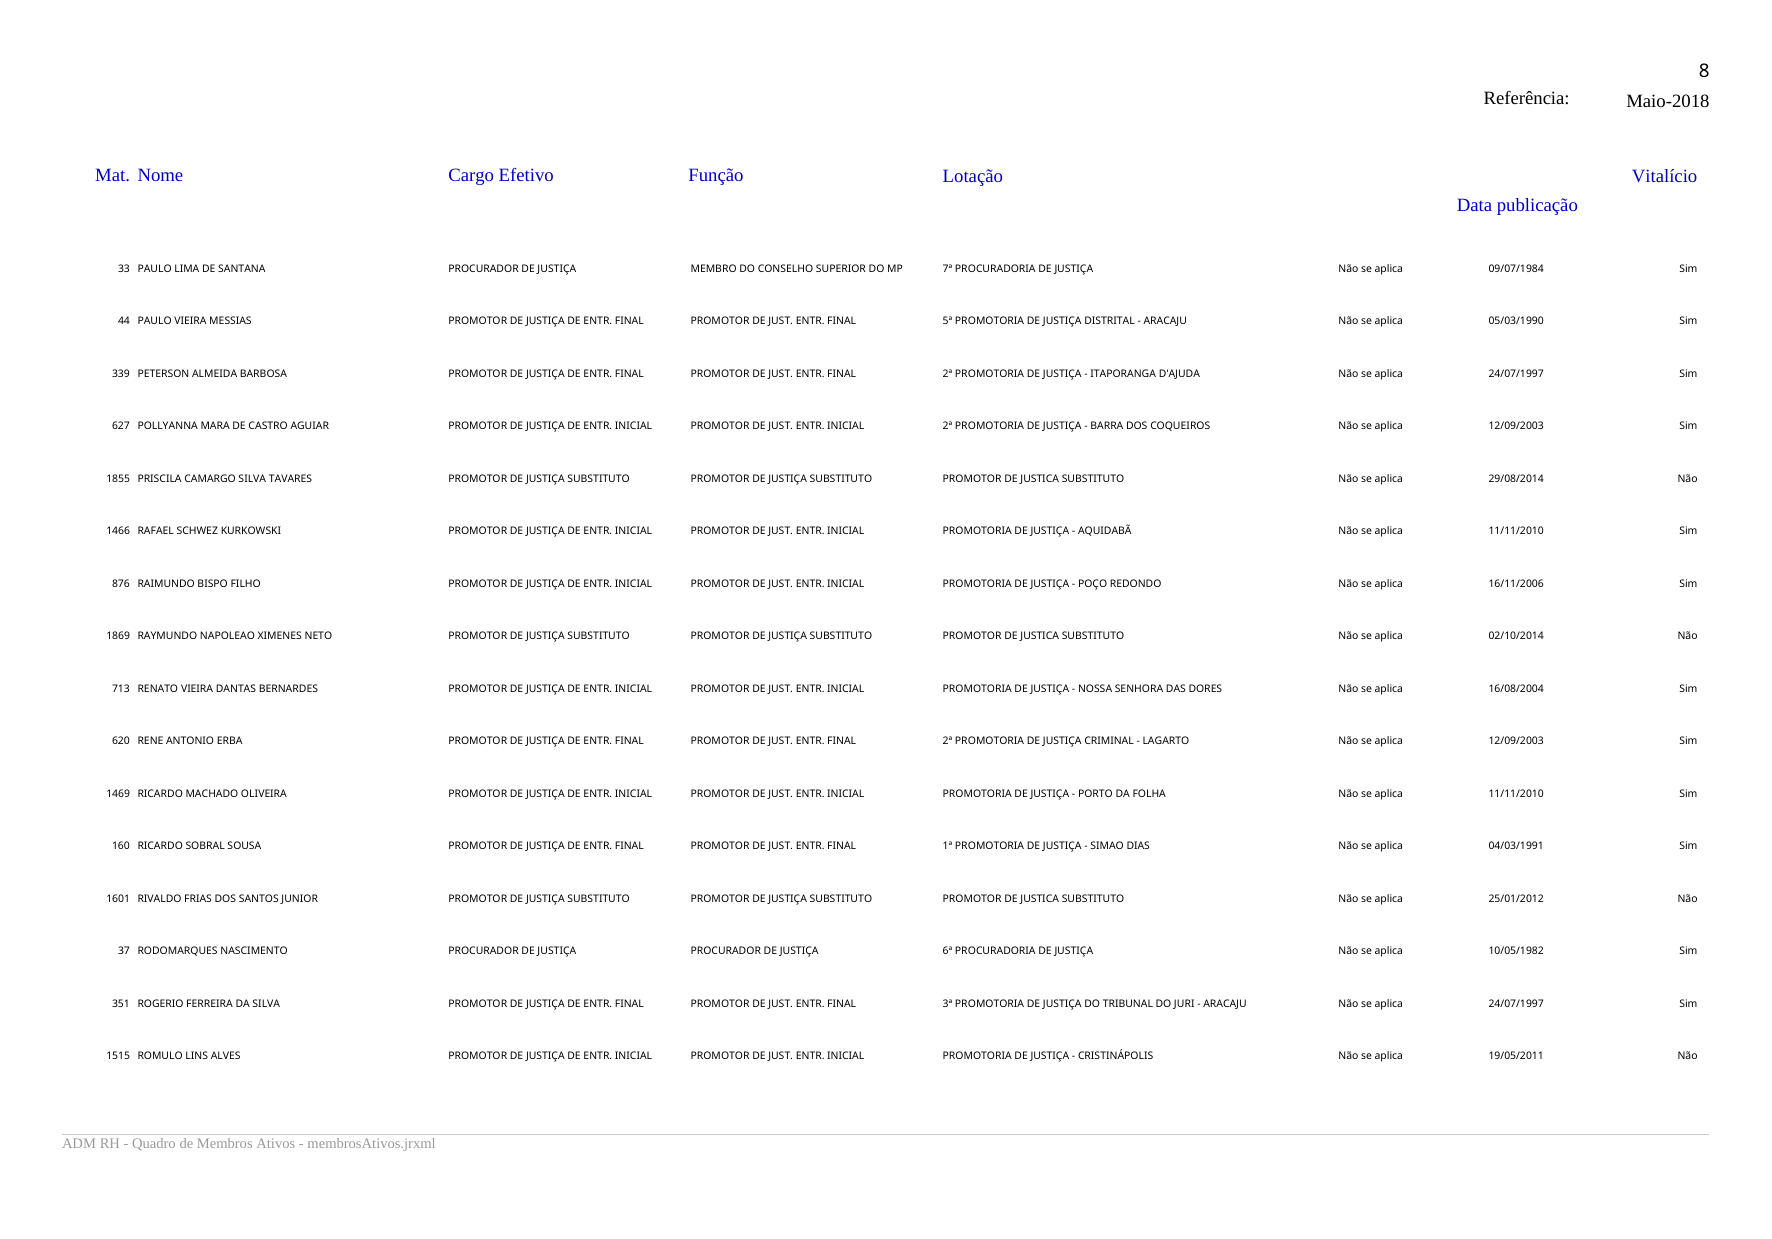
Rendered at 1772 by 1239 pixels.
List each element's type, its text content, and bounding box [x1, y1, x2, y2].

table_cell PROMOTOR DE JUSTIÇA DE ENTR. FINAL [448, 838, 682, 883]
table_cell [936, 447, 942, 463]
table_cell [1333, 838, 1338, 867]
table_cell [1333, 891, 1338, 919]
table_cell [442, 523, 448, 552]
table_cell [682, 762, 690, 778]
table_cell [936, 681, 942, 709]
table_cell [1333, 628, 1338, 657]
table_cell [1581, 838, 1586, 867]
table_cell [130, 313, 137, 342]
table_cell 1869 [68, 628, 130, 657]
table_cell [1697, 1024, 1771, 1041]
table_cell 1515 [68, 1048, 130, 1077]
table_cell [682, 681, 690, 709]
table_cell [0, 778, 1771, 786]
table_cell [682, 628, 690, 657]
table_cell [1041, 195, 1454, 244]
table_cell 620 [68, 733, 130, 762]
table_cell [682, 576, 690, 604]
table_cell [936, 786, 942, 814]
table_cell Lotação [943, 165, 1041, 244]
table_cell [682, 919, 690, 936]
table_cell [1581, 943, 1586, 972]
table_cell PROMOTOR DE JUSTIÇA DE ENTR. INICIAL [448, 681, 682, 726]
table_cell [442, 814, 448, 831]
table_cell [936, 762, 942, 778]
table_cell [1581, 1048, 1586, 1077]
table_cell [202, 195, 448, 244]
table_cell [442, 447, 448, 463]
table_cell [442, 1048, 448, 1077]
table_cell 37 [68, 943, 130, 972]
table_cell [1333, 867, 1338, 883]
table_cell PROMOTOR DE JUSTIÇA SUBSTITUTO [448, 628, 682, 673]
table_cell [130, 1048, 137, 1077]
table_cell PROMOTOR DE JUST. ENTR. INICIAL [690, 576, 936, 621]
table_cell [442, 762, 448, 778]
table_cell [1581, 786, 1586, 814]
table_cell Não se aplica [1338, 523, 1451, 568]
table_cell PROMOTOR DE JUSTIÇA DE ENTR. FINAL [448, 366, 682, 411]
table_cell [442, 313, 448, 342]
table_cell [442, 628, 448, 657]
table_cell PROMOTOR DE JUSTIÇA SUBSTITUTO [448, 891, 682, 936]
table_cell [682, 418, 690, 447]
table_cell [0, 604, 137, 621]
table_cell 44 [68, 313, 130, 342]
table_cell PROMOTOR DE JUSTIÇA DE ENTR. INICIAL [448, 418, 682, 463]
table_cell 12/09/2003 [1451, 733, 1581, 778]
table_cell PROMOTOR DE JUST. ENTR. FINAL [690, 313, 936, 358]
table_cell [1709, 1134, 1771, 1158]
table_cell PROMOTOR DE JUST. ENTR. INICIAL [690, 1048, 936, 1093]
table_cell [1697, 394, 1771, 411]
table_cell [1333, 996, 1338, 1024]
table_cell [130, 681, 137, 709]
table_cell PROMOTOR DE JUST. ENTR. INICIAL [690, 418, 936, 463]
table_cell [1333, 523, 1338, 552]
table_cell 876 [68, 576, 130, 604]
table_cell [936, 366, 942, 394]
table_cell [442, 919, 448, 936]
table_cell [682, 814, 690, 831]
table_cell [682, 447, 690, 463]
table_cell [130, 523, 137, 552]
table_cell 1466 [68, 523, 130, 552]
table_cell [1697, 165, 1771, 193]
table_cell [682, 313, 690, 342]
table_cell [1697, 366, 1771, 394]
table_cell [0, 838, 68, 867]
table_cell [130, 261, 137, 289]
table_cell [0, 516, 1771, 523]
table_cell [766, 195, 942, 244]
table_cell [442, 891, 448, 919]
table_cell PROMOTOR DE JUSTICA SUBSTITUTO [943, 891, 1333, 936]
table_cell 5ª PROMOTORIA DE JUSTIÇA DISTRITAL - ARACAJU [943, 313, 1333, 358]
table_cell [1581, 1077, 1586, 1093]
table_cell [0, 313, 68, 342]
table_cell [130, 418, 137, 447]
table_cell [1581, 313, 1586, 342]
table_cell RAFAEL SCHWEZ KURKOWSKI [137, 523, 442, 568]
table_cell [0, 306, 1771, 313]
table_cell PROMOTORIA DE JUSTIÇA - NOSSA SENHORA DAS DORES [943, 681, 1333, 726]
table_cell PROMOTOR DE JUSTIÇA DE ENTR. INICIAL [448, 1048, 682, 1093]
table_cell [1333, 762, 1338, 778]
table_cell [0, 411, 1771, 418]
table_cell [1697, 289, 1771, 306]
table_cell [0, 709, 137, 726]
table_cell [130, 786, 137, 814]
table_cell ROGERIO FERREIRA DA SILVA [137, 996, 442, 1041]
table_cell [936, 418, 942, 447]
table_cell [1697, 1048, 1771, 1077]
table_cell [936, 943, 942, 972]
table_cell 2ª PROMOTORIA DE JUSTIÇA CRIMINAL - LAGARTO [943, 733, 1333, 778]
table_cell [0, 891, 68, 919]
table_cell [442, 552, 448, 568]
table_cell [682, 342, 690, 358]
table_cell PROMOTORIA DE JUSTIÇA - AQUIDABÃ [943, 523, 1333, 568]
table_cell RAYMUNDO NAPOLEAO XIMENES NETO [137, 628, 442, 673]
table_cell [0, 1093, 1771, 1134]
table_cell [0, 681, 68, 709]
table_cell [936, 709, 942, 726]
table_cell [1697, 681, 1771, 709]
table_cell Não se aplica [1338, 418, 1451, 463]
table_cell [1697, 313, 1771, 342]
table_cell [682, 972, 690, 988]
table_cell [0, 1041, 1771, 1048]
table_cell Não se aplica [1338, 1048, 1451, 1093]
table_cell PROMOTOR DE JUSTIÇA DE ENTR. FINAL [448, 313, 682, 358]
table_cell [1697, 996, 1771, 1024]
table_cell POLLYANNA MARA DE CASTRO AGUIAR [137, 418, 442, 463]
table_cell [936, 499, 942, 516]
table_cell [1333, 576, 1338, 604]
table_cell RENE ANTONIO ERBA [137, 733, 442, 778]
table_cell [0, 499, 137, 516]
table_cell [1697, 867, 1771, 883]
table_cell [936, 814, 942, 831]
table_cell Não se aplica [1338, 471, 1451, 516]
table_cell [1581, 919, 1586, 936]
table_cell Não se aplica [1338, 681, 1451, 726]
table_cell Referência: [1483, 87, 1581, 118]
table_cell Sim [1586, 418, 1697, 463]
table_cell [682, 499, 690, 516]
table_cell [1581, 996, 1586, 1024]
table_cell [0, 358, 1771, 366]
table_cell [0, 996, 68, 1024]
table_cell [1581, 762, 1586, 778]
table_cell [442, 996, 448, 1024]
table_cell [682, 943, 690, 972]
table_cell [1581, 709, 1586, 726]
table_cell [936, 996, 942, 1024]
table_cell [1581, 867, 1586, 883]
table_cell [442, 1077, 448, 1093]
table_cell [442, 366, 448, 394]
table_cell [1697, 972, 1771, 988]
table_cell [0, 786, 68, 814]
table_cell [1333, 604, 1338, 621]
table_cell Sim [1586, 786, 1697, 831]
table_cell [1697, 814, 1771, 831]
table_cell [1697, 709, 1771, 726]
table_cell [682, 604, 690, 621]
table_cell [936, 891, 942, 919]
table_cell PROMOTOR DE JUSTIÇA DE ENTR. FINAL [448, 996, 682, 1041]
table_cell 19/05/2011 [1451, 1048, 1581, 1093]
table_cell [936, 604, 942, 621]
table_cell ROMULO LINS ALVES [137, 1048, 442, 1093]
table_cell [682, 1048, 690, 1077]
table_cell [936, 838, 942, 867]
table_cell [442, 289, 448, 306]
table_cell [130, 628, 137, 657]
table_cell [0, 628, 68, 657]
table_cell [936, 289, 942, 306]
table_cell Maio-2018 [1583, 90, 1709, 118]
table_cell [1697, 342, 1771, 358]
table_cell [0, 988, 1771, 996]
table_cell Sim [1586, 681, 1697, 726]
table_cell [1697, 471, 1771, 499]
table_cell 12/09/2003 [1451, 418, 1581, 463]
table_cell [1697, 552, 1771, 568]
table_cell [1333, 313, 1338, 342]
table_cell PROMOTOR DE JUSTIÇA DE ENTR. INICIAL [448, 523, 682, 568]
table_cell [682, 195, 688, 244]
table_cell [0, 342, 137, 358]
table_cell [1697, 919, 1771, 936]
table_cell Sim [1586, 838, 1697, 883]
table_cell PROMOTOR DE JUSTIÇA SUBSTITUTO [690, 891, 936, 936]
table_cell [0, 121, 1771, 162]
table_cell [682, 394, 690, 411]
table_cell [766, 165, 942, 193]
table_cell [0, 814, 137, 831]
table_cell [936, 313, 942, 342]
table_cell PROMOTOR DE JUSTICA SUBSTITUTO [943, 471, 1333, 516]
table_cell [1581, 604, 1586, 621]
table_cell Não se aplica [1338, 943, 1451, 988]
table_cell [202, 165, 448, 193]
table_cell [442, 943, 448, 972]
table_cell [1581, 342, 1586, 358]
table_cell 05/03/1990 [1451, 313, 1581, 358]
table_cell [1333, 261, 1338, 289]
table_cell [1333, 943, 1338, 972]
table_cell [0, 90, 1483, 118]
table_cell [1333, 1077, 1338, 1093]
table_cell [442, 342, 448, 358]
table_cell [1581, 289, 1586, 306]
table_cell [1333, 1024, 1338, 1041]
table_cell [442, 709, 448, 726]
table_cell [0, 733, 68, 762]
table_cell PROMOTORIA DE JUSTIÇA - CRISTINÁPOLIS [943, 1048, 1333, 1093]
table_cell Não se aplica [1338, 261, 1451, 306]
table_cell RIVALDO FRIAS DOS SANTOS JUNIOR [137, 891, 442, 936]
table_cell [936, 394, 942, 411]
table_cell [1709, 90, 1771, 118]
table_cell [1333, 471, 1338, 499]
table_cell [682, 523, 690, 552]
table_cell [1581, 657, 1586, 673]
table_cell [682, 289, 690, 306]
table_cell [1697, 838, 1771, 867]
table_cell [1333, 552, 1338, 568]
table_cell Não se aplica [1338, 996, 1451, 1041]
table_cell Não se aplica [1338, 576, 1451, 621]
table_cell [936, 523, 942, 552]
table_cell [0, 1077, 137, 1093]
table_cell [130, 576, 137, 604]
table_cell 1ª PROMOTORIA DE JUSTIÇA - SIMAO DIAS [943, 838, 1333, 883]
table_cell [936, 1024, 942, 1041]
table_cell PROMOTOR DE JUSTIÇA DE ENTR. FINAL [448, 733, 682, 778]
table_cell PROMOTOR DE JUST. ENTR. FINAL [690, 996, 936, 1041]
table_cell [1697, 657, 1771, 673]
table_cell [130, 996, 137, 1024]
table_cell [1697, 1077, 1771, 1093]
table_cell 24/07/1997 [1451, 366, 1581, 411]
table_cell Sim [1586, 261, 1697, 306]
table_cell Não se aplica [1338, 786, 1451, 831]
table_cell [1697, 261, 1771, 289]
table_cell [0, 244, 1771, 253]
table_cell [442, 786, 448, 814]
table_cell PROMOTOR DE JUSTICA SUBSTITUTO [943, 628, 1333, 673]
table_cell [1333, 499, 1338, 516]
table_cell [442, 604, 448, 621]
table_cell [130, 165, 137, 193]
table_cell [0, 943, 68, 972]
table_cell [0, 972, 137, 988]
table_cell [130, 471, 137, 499]
table_cell [1333, 418, 1338, 447]
table_cell Cargo Efetivo [448, 164, 682, 244]
table_cell PROMOTOR DE JUST. ENTR. FINAL [690, 733, 936, 778]
table_cell [0, 57, 1556, 84]
table_cell [1333, 394, 1338, 411]
table_cell [1581, 394, 1586, 411]
table_cell [1581, 195, 1619, 244]
table_cell [0, 576, 68, 604]
table_cell [1581, 418, 1586, 447]
table_cell [442, 418, 448, 447]
table_cell PROMOTOR DE JUSTIÇA SUBSTITUTO [690, 628, 936, 673]
table_cell [0, 867, 137, 883]
table_cell Não se aplica [1338, 628, 1451, 673]
table_cell [442, 838, 448, 867]
table_cell 7ª PROCURADORIA DE JUSTIÇA [943, 261, 1333, 306]
table_cell [1697, 499, 1771, 516]
table_cell [1333, 972, 1338, 988]
table_cell [0, 253, 1771, 261]
table_cell [936, 919, 942, 936]
table_cell Sim [1586, 366, 1697, 411]
table_cell RODOMARQUES NASCIMENTO [137, 943, 442, 988]
table_cell [682, 1024, 690, 1041]
table_cell [0, 936, 1771, 943]
table_cell PROMOTOR DE JUSTIÇA SUBSTITUTO [690, 471, 936, 516]
table_cell [682, 867, 690, 883]
table_cell [1581, 891, 1586, 919]
table_cell PROCURADOR DE JUSTIÇA [448, 261, 682, 306]
table_cell 3ª PROMOTORIA DE JUSTIÇA DO TRIBUNAL DO JURI - ARACAJU [943, 996, 1333, 1041]
table_cell [0, 447, 137, 463]
table_cell [936, 733, 942, 762]
table_cell [936, 867, 942, 883]
table_cell RAIMUNDO BISPO FILHO [137, 576, 442, 621]
table_cell [0, 919, 137, 936]
table_cell [0, 831, 1771, 838]
table_cell [1333, 919, 1338, 936]
table_cell [1333, 709, 1338, 726]
table_cell [1581, 814, 1586, 831]
table_cell 627 [68, 418, 130, 447]
table_cell [936, 628, 942, 657]
table_cell [1333, 657, 1338, 673]
table_cell PROMOTOR DE JUSTIÇA SUBSTITUTO [448, 471, 682, 516]
table_cell PROMOTOR DE JUST. ENTR. INICIAL [690, 681, 936, 726]
table_cell 16/11/2006 [1451, 576, 1581, 621]
table_cell [682, 733, 690, 762]
table_cell [1697, 733, 1771, 762]
table_cell 29/08/2014 [1451, 471, 1581, 516]
table_cell PROMOTORIA DE JUSTIÇA - PORTO DA FOLHA [943, 786, 1333, 831]
table_cell [1333, 366, 1338, 394]
table_cell Mat. [68, 164, 130, 244]
table_cell Data publicação [1454, 194, 1581, 244]
table_cell [1697, 762, 1771, 778]
table_cell 24/07/1997 [1451, 996, 1581, 1041]
table_cell [0, 418, 68, 447]
table_cell 1601 [68, 891, 130, 919]
table_cell [1333, 681, 1338, 709]
table_cell [442, 681, 448, 709]
table_cell [1333, 733, 1338, 762]
table_cell [1581, 733, 1586, 762]
table_cell Nome [137, 164, 202, 244]
table_cell Sim [1586, 523, 1697, 568]
table_cell [936, 261, 942, 289]
table_cell [682, 366, 690, 394]
table_cell [1581, 261, 1586, 289]
table_cell [1697, 943, 1771, 972]
table_cell [1697, 447, 1771, 463]
table_cell Não se aplica [1338, 891, 1451, 936]
table_cell [1581, 681, 1586, 709]
table_cell [936, 576, 942, 604]
table_cell [0, 568, 1771, 576]
table_cell PROMOTOR DE JUST. ENTR. INICIAL [690, 523, 936, 568]
table_cell Sim [1586, 733, 1697, 778]
table_cell [1581, 366, 1586, 394]
table_cell [1581, 1024, 1586, 1041]
table_cell [0, 552, 137, 568]
table_cell PROMOTOR DE JUST. ENTR. FINAL [690, 838, 936, 883]
table_cell [0, 762, 137, 778]
table_cell [0, 1048, 68, 1077]
table_cell [936, 972, 942, 988]
table_cell Sim [1586, 943, 1697, 988]
table_cell [442, 576, 448, 604]
table_cell [0, 1024, 137, 1041]
table_cell [1581, 447, 1586, 463]
table_cell [0, 394, 137, 411]
table_cell [1697, 786, 1771, 814]
table_cell [442, 657, 448, 673]
table_cell Vitalício [1619, 165, 1697, 244]
table_cell [442, 499, 448, 516]
table_cell [1697, 604, 1771, 621]
table_cell [0, 726, 1771, 733]
table_cell [682, 165, 688, 193]
table_cell [0, 673, 1771, 681]
table_cell [682, 261, 690, 289]
table_cell [1581, 471, 1586, 499]
table_cell [936, 1077, 942, 1093]
table_cell RICARDO MACHADO OLIVEIRA [137, 786, 442, 831]
table_cell PROMOTOR DE JUST. ENTR. FINAL [690, 366, 936, 411]
table_cell [0, 463, 1771, 471]
table_cell 713 [68, 681, 130, 709]
table_cell Não se aplica [1338, 313, 1451, 358]
table_cell [682, 1077, 690, 1093]
table_cell [130, 733, 137, 762]
table_cell [1581, 499, 1586, 516]
table_cell Sim [1586, 576, 1697, 621]
table_cell RICARDO SOBRAL SOUSA [137, 838, 442, 883]
table_cell [682, 891, 690, 919]
table_cell [442, 261, 448, 289]
table_cell [0, 289, 137, 306]
table_cell [1581, 523, 1586, 552]
table_cell 10/05/1982 [1451, 943, 1581, 988]
table_cell Não [1586, 891, 1697, 936]
table_cell [442, 394, 448, 411]
table_cell [0, 165, 68, 193]
table_cell [1333, 786, 1338, 814]
table_cell 16/08/2004 [1451, 681, 1581, 726]
table_cell PRISCILA CAMARGO SILVA TAVARES [137, 471, 442, 516]
table_cell [1709, 57, 1771, 84]
table_cell [936, 1048, 942, 1077]
table_cell Não [1586, 471, 1697, 516]
table_cell [0, 883, 1771, 891]
table_cell [1581, 972, 1586, 988]
table_cell [0, 621, 1771, 628]
table_cell [442, 867, 448, 883]
table_cell [0, 471, 68, 499]
table_cell [1697, 418, 1771, 447]
table_cell [442, 471, 448, 499]
table_cell PROMOTOR DE JUST. ENTR. INICIAL [690, 786, 936, 831]
table_cell [682, 786, 690, 814]
table_cell 8 [1556, 57, 1709, 84]
table_cell [682, 996, 690, 1024]
table_cell [130, 943, 137, 972]
table_cell PETERSON ALMEIDA BARBOSA [137, 366, 442, 411]
table_cell Não [1586, 628, 1697, 673]
table_cell [1697, 523, 1771, 552]
table_cell 351 [68, 996, 130, 1024]
table_cell [130, 366, 137, 394]
table_cell 160 [68, 838, 130, 867]
table_cell [1333, 289, 1338, 306]
table_cell [0, 523, 68, 552]
table_cell [936, 657, 942, 673]
table_cell [0, 366, 68, 394]
table_cell 2ª PROMOTORIA DE JUSTIÇA - BARRA DOS COQUEIROS [943, 418, 1333, 463]
table_cell [1581, 576, 1586, 604]
table_cell PAULO LIMA DE SANTANA [137, 261, 442, 306]
table_cell [1697, 628, 1771, 657]
table_cell PROCURADOR DE JUSTIÇA [448, 943, 682, 988]
table_cell Função [688, 164, 766, 244]
table_cell 11/11/2010 [1451, 786, 1581, 831]
table_cell MEMBRO DO CONSELHO SUPERIOR DO MP [690, 261, 936, 306]
table_cell [1333, 814, 1338, 831]
table_cell RENATO VIEIRA DANTAS BERNARDES [137, 681, 442, 726]
table_cell [936, 342, 942, 358]
table_cell [0, 195, 68, 244]
table_cell 1855 [68, 471, 130, 499]
table_cell 339 [68, 366, 130, 394]
table_cell 33 [68, 261, 130, 289]
table_cell [682, 709, 690, 726]
table_cell [1697, 576, 1771, 604]
table_cell PROMOTORIA DE JUSTIÇA - POÇO REDONDO [943, 576, 1333, 621]
table_cell 04/03/1991 [1451, 838, 1581, 883]
table_cell [442, 1024, 448, 1041]
table_cell [130, 838, 137, 867]
table_cell [442, 733, 448, 762]
table_cell Não se aplica [1338, 733, 1451, 778]
table_cell 25/01/2012 [1451, 891, 1581, 936]
table_cell [1697, 195, 1771, 244]
table_cell Não se aplica [1338, 366, 1451, 411]
table_cell [936, 471, 942, 499]
table_cell [0, 1134, 62, 1158]
table_cell 11/11/2010 [1451, 523, 1581, 568]
table_cell [1581, 552, 1586, 568]
table_cell 1469 [68, 786, 130, 814]
table_cell [1333, 342, 1338, 358]
table_header [0, 0, 1771, 57]
table_cell [0, 261, 68, 289]
table_cell [1697, 891, 1771, 919]
table_cell [682, 471, 690, 499]
table_cell [936, 552, 942, 568]
table_cell [130, 195, 137, 244]
table_cell [1333, 447, 1338, 463]
table_cell Sim [1586, 313, 1697, 358]
table_cell [682, 657, 690, 673]
table_cell 2ª PROMOTORIA DE JUSTIÇA - ITAPORANGA D'AJUDA [943, 366, 1333, 411]
table_cell ADM RH - Quadro de Membros Ativos - membrosAtivos.jrxml [62, 1135, 1709, 1158]
table_cell [682, 552, 690, 568]
table_cell Não [1586, 1048, 1697, 1093]
table_cell 6ª PROCURADORIA DE JUSTIÇA [943, 943, 1333, 988]
table_cell 02/10/2014 [1451, 628, 1581, 673]
table_cell [442, 972, 448, 988]
table_cell [130, 891, 137, 919]
table_cell PROMOTOR DE JUSTIÇA DE ENTR. INICIAL [448, 576, 682, 621]
table_cell PROMOTOR DE JUSTIÇA DE ENTR. INICIAL [448, 786, 682, 831]
table_cell PAULO VIEIRA MESSIAS [137, 313, 442, 358]
table_cell [682, 838, 690, 867]
table_cell PROCURADOR DE JUSTIÇA [690, 943, 936, 988]
table_cell [0, 657, 137, 673]
table_cell 09/07/1984 [1451, 261, 1581, 306]
table_cell [1333, 1048, 1338, 1077]
table_cell [1581, 628, 1586, 657]
table_cell [1041, 165, 1619, 193]
table_cell Não se aplica [1338, 838, 1451, 883]
table_cell Sim [1586, 996, 1697, 1041]
